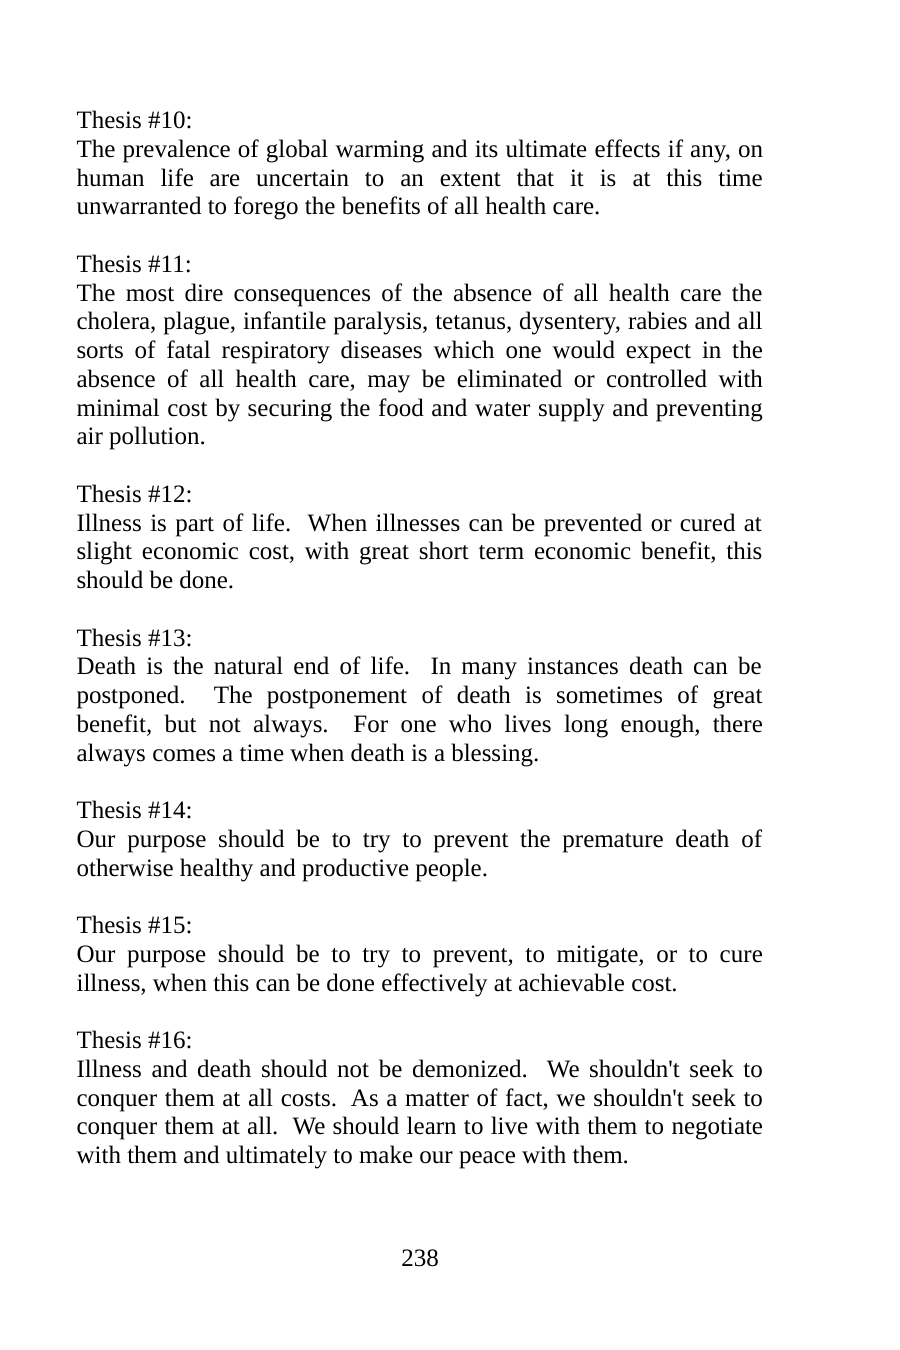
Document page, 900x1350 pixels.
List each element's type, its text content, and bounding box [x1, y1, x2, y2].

text Thesis #10: [76, 105, 763, 134]
text Thesis #15: [76, 910, 763, 939]
text Illness and death should not be demonized. We shouldn't seek to conquer them at all costs. As a matter of fact, we shouldn't seek to conquer them at all. We should learn to live with them to negotiate with them and ultimately to make our peace with them. [76, 1054, 763, 1169]
text Our purpose should be to try to prevent, to mitigate, or to cure illness, when this can be done effectively at achievable cost. [76, 939, 763, 996]
text The most dire consequences of the absence of all health care the cholera, plague, infantile paralysis, tetanus, dysentery, rabies and all sorts of fatal respiratory diseases which one would expect in the absence of all health care, may be eliminated or controlled with minimal cost by securing the food and water supply and preventing air pollution. [76, 278, 763, 450]
text Thesis #14: [76, 795, 763, 824]
text Thesis #13: [76, 623, 763, 651]
text Thesis #16: [76, 1025, 763, 1054]
text Thesis #11: [76, 249, 763, 278]
text The prevalence of global warming and its ultimate effects if any, on human life are uncertain to an extent that it is at this time unwarranted to forego the benefits of all health care. [76, 134, 763, 220]
text Thesis #12: [76, 479, 763, 508]
text Illness is part of life. When illnesses can be prevented or cured at slight economic cost, with great short term economic benefit, this should be done. [76, 508, 763, 594]
text Our purpose should be to try to prevent the premature death of otherwise healthy and productive people. [76, 824, 763, 881]
text Death is the natural end of life. In many instances death can be postponed. The postponement of death is sometimes of great benefit, but not always. For one who lives long enough, there always comes a time when death is a blessing. [76, 651, 763, 766]
